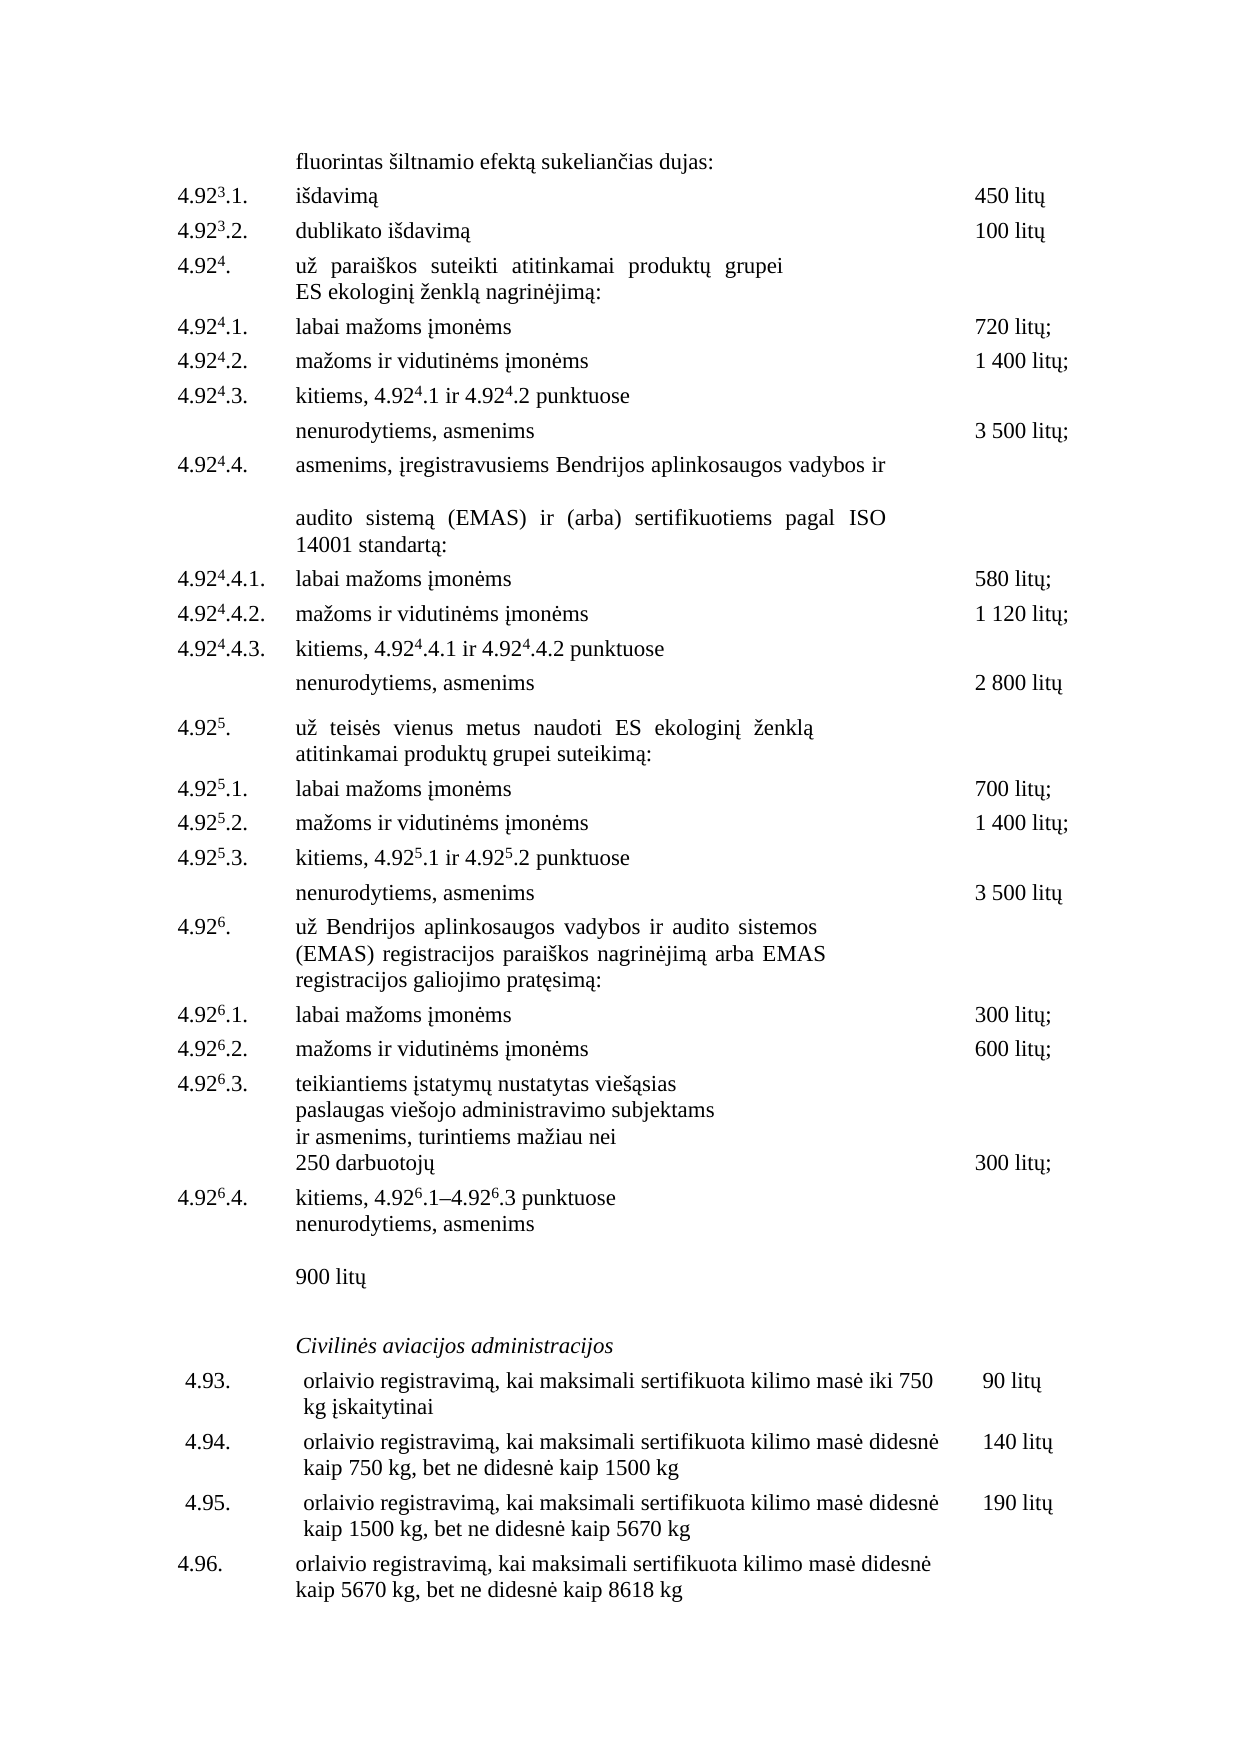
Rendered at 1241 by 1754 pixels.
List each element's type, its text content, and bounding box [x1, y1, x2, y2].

table_cell 4.95. [174, 1489, 292, 1550]
text 4.925.1. labai mažoms įmonėms 700 litų; [177, 774, 1122, 801]
text ir asmenims, turintiems mažiau nei [177, 1123, 1122, 1149]
table_cell 4.94. [174, 1428, 292, 1489]
text 4.925.3. kitiems, 4.925.1 ir 4.925.2 punktuose [177, 844, 709, 870]
table_cell 190 litų [971, 1489, 1144, 1550]
text 4.924.4.1. labai mažoms įmonėms 580 litų; [177, 565, 1122, 592]
text fluorintas šiltnamio efektą sukeliančias dujas: [177, 148, 1122, 174]
text 4.926.1. labai mažoms įmonėms 300 litų; [177, 1001, 1122, 1027]
text 4.924.3. kitiems, 4.924.1 ir 4.924.2 punktuose [177, 382, 1122, 408]
text paslaugas viešojo administravimo subjektams [177, 1096, 1122, 1123]
table_cell orlaivio registravimą, kai maksimali sertifikuota kilimo masė didesnė kaip 1500 kg, bet ne didesnė kaip 5670 kg [292, 1489, 971, 1550]
text Civilinės aviacijos administracijos [177, 1332, 945, 1359]
text 4.924.4. asmenims, įregistravusiems Bendrijos aplinkosaugos vadybos ir audito sistemą (EMAS) ir (arba) sertifikuotiems pagal ISO 14001 standartą: [177, 452, 886, 557]
text 4.925.2. mažoms ir vidutinėms įmonėms 1 400 litų; [177, 809, 1122, 836]
text nenurodytiems, asmenims 3 500 litų; [177, 417, 1122, 443]
table_header 90 litų [971, 1367, 1144, 1428]
text 4.924.1. labai mažoms įmonėms 720 litų; [177, 313, 1122, 339]
text 250 darbuotojų 300 litų; [177, 1149, 1122, 1176]
table_cell orlaivio registravimą, kai maksimali sertifikuota kilimo masė didesnė kaip 750 kg, bet ne didesnė kaip 1500 kg [292, 1428, 971, 1489]
text 4.926. už Bendrijos aplinkosaugos vadybos ir audito sistemos (EMAS) registracijos paraiškos nagrinėjimą arba EMAS registracijos galiojimo pratęsimą: [177, 913, 827, 992]
text 4.924.4.2. mažoms ir vidutinėms įmonėms 1 120 litų; [177, 600, 1122, 626]
text 4.924.2. mažoms ir vidutinėms įmonėms 1 400 litų; [177, 347, 1122, 374]
text 4.923.2. dublikato išdavimą 100 litų [177, 217, 1122, 243]
table_header orlaivio registravimą, kai maksimali sertifikuota kilimo masė iki 750 kg įskaitytinai [292, 1367, 971, 1428]
text nenurodytiems, asmenims 3 500 litų [177, 879, 1122, 905]
text 4.923.1. išdavimą 450 litų [177, 182, 1122, 209]
text nenurodytiems, asmenims 2 800 litų [177, 669, 1122, 696]
text 4.925. už teisės vienus metus naudoti ES ekologinį ženklą atitinkamai produktų grupei suteikimą: [177, 704, 827, 766]
text 4.926.2. mažoms ir vidutinėms įmonėms 600 litų; [177, 1035, 1122, 1062]
text 4.924. už paraiškos suteikti atitinkamai produktų grupei ES ekologinį ženklą nagrinėjimą: [177, 252, 797, 304]
text nenurodytiems, asmenims 900 litų [295, 1210, 945, 1289]
text 4.926.3. teikiantiems įstatymų nustatytas viešąsias [177, 1070, 1122, 1096]
table_cell 140 litų [971, 1428, 1144, 1489]
text 4.926.4. kitiems, 4.926.1–4.926.3 punktuose [177, 1184, 1122, 1210]
text 4.96. orlaivio registravimą, kai maksimali sertifikuota kilimo masė didesnė kaip 5670 kg, bet ne didesnė kaip 8618 kg [177, 1550, 945, 1603]
table_header 4.93. [174, 1367, 292, 1428]
text 4.924.4.3. kitiems, 4.924.4.1 ir 4.924.4.2 punktuose [177, 635, 709, 661]
